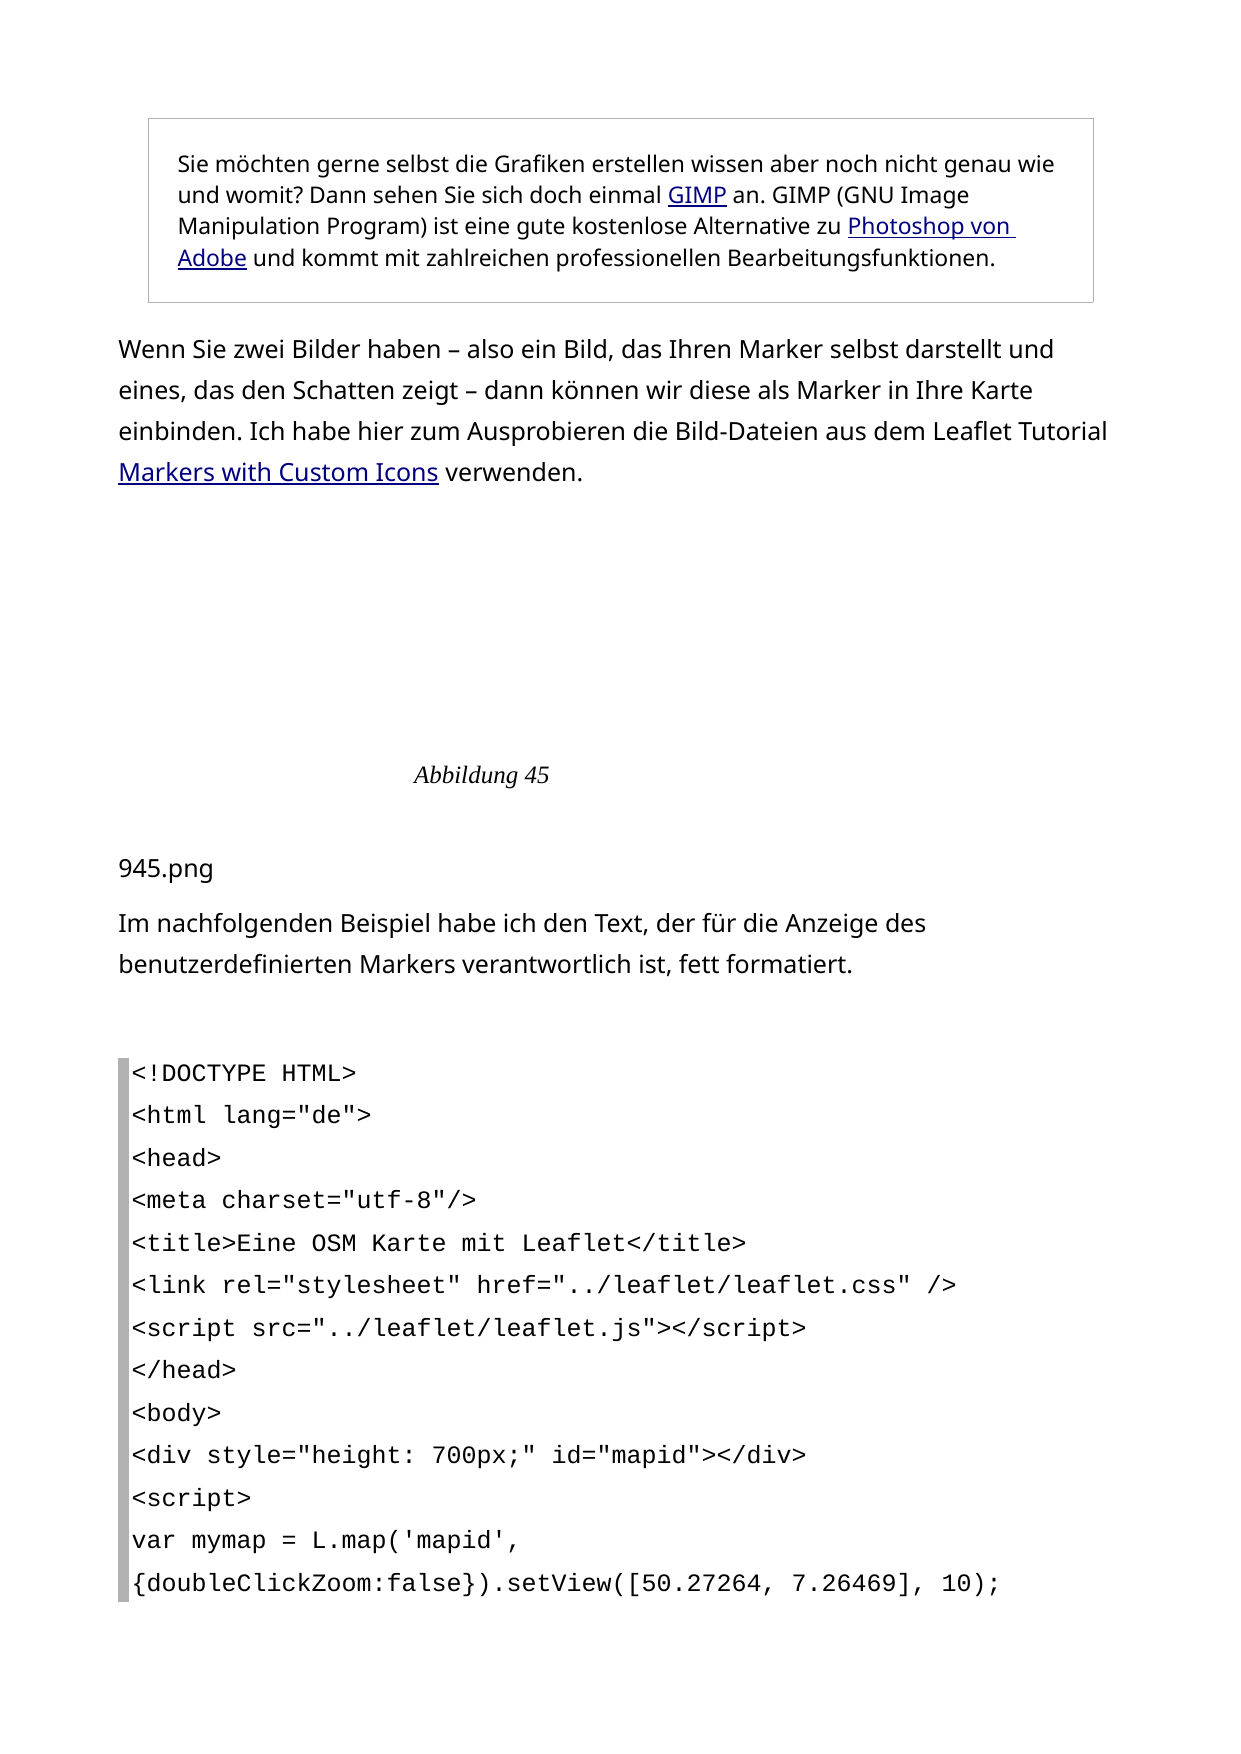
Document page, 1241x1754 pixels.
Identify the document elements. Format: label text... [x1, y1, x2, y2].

text <script> [129, 1483, 1122, 1514]
text Abbildung 45 [414, 522, 826, 788]
text Wenn Sie zwei Bilder haben – also ein Bild, das Ihren Marker selbst darstellt und eines, das den Schatten zeigt – dann können wir diese als Marker in Ihre Karte einbinden. Ich habe hier zum Ausprobieren die Bild-Dateien aus dem Leaflet Tutorial Markers with Custom Icons verwenden. [118, 332, 1122, 488]
text <title>Eine OSM Karte mit Leaflet</title> [129, 1228, 1122, 1259]
text <body> [129, 1398, 1122, 1429]
text Im nachfolgenden Beispiel habe ich den Text, der für die Anzeige des benutzerdefinierten Markers verantwortlich ist, fett formatiert. [118, 906, 1122, 981]
text <link rel="stylesheet" href="../leaflet/leaflet.css" /> [129, 1270, 1122, 1301]
text <head> [129, 1143, 1122, 1174]
text var mymap = L.map('mapid', {doubleClickZoom:false}).setView([50.27264, 7.26469], 10); [129, 1525, 1122, 1602]
text 945.png [118, 851, 1122, 885]
text <div style="height: 700px;" id="mapid"></div> [129, 1440, 1122, 1471]
text <!DOCTYPE HTML> [129, 1058, 1122, 1089]
text Sie möchten gerne selbst die Grafiken erstellen wissen aber noch nicht genau wie und womit? Dann sehen Sie sich doch einmal GIMP an. GIMP (GNU Image Manipulation Program) ist eine gute kostenlose Alternative zu Photoshop von Adobe und kommt mit zahlreichen professionellen Bearbeitungsfunktionen. [149, 119, 1093, 302]
text <meta charset="utf-8"/> [129, 1185, 1122, 1216]
text </head> [129, 1355, 1122, 1386]
text <html lang="de"> [129, 1100, 1122, 1131]
text <script src="../leaflet/leaflet.js"></script> [129, 1313, 1122, 1344]
